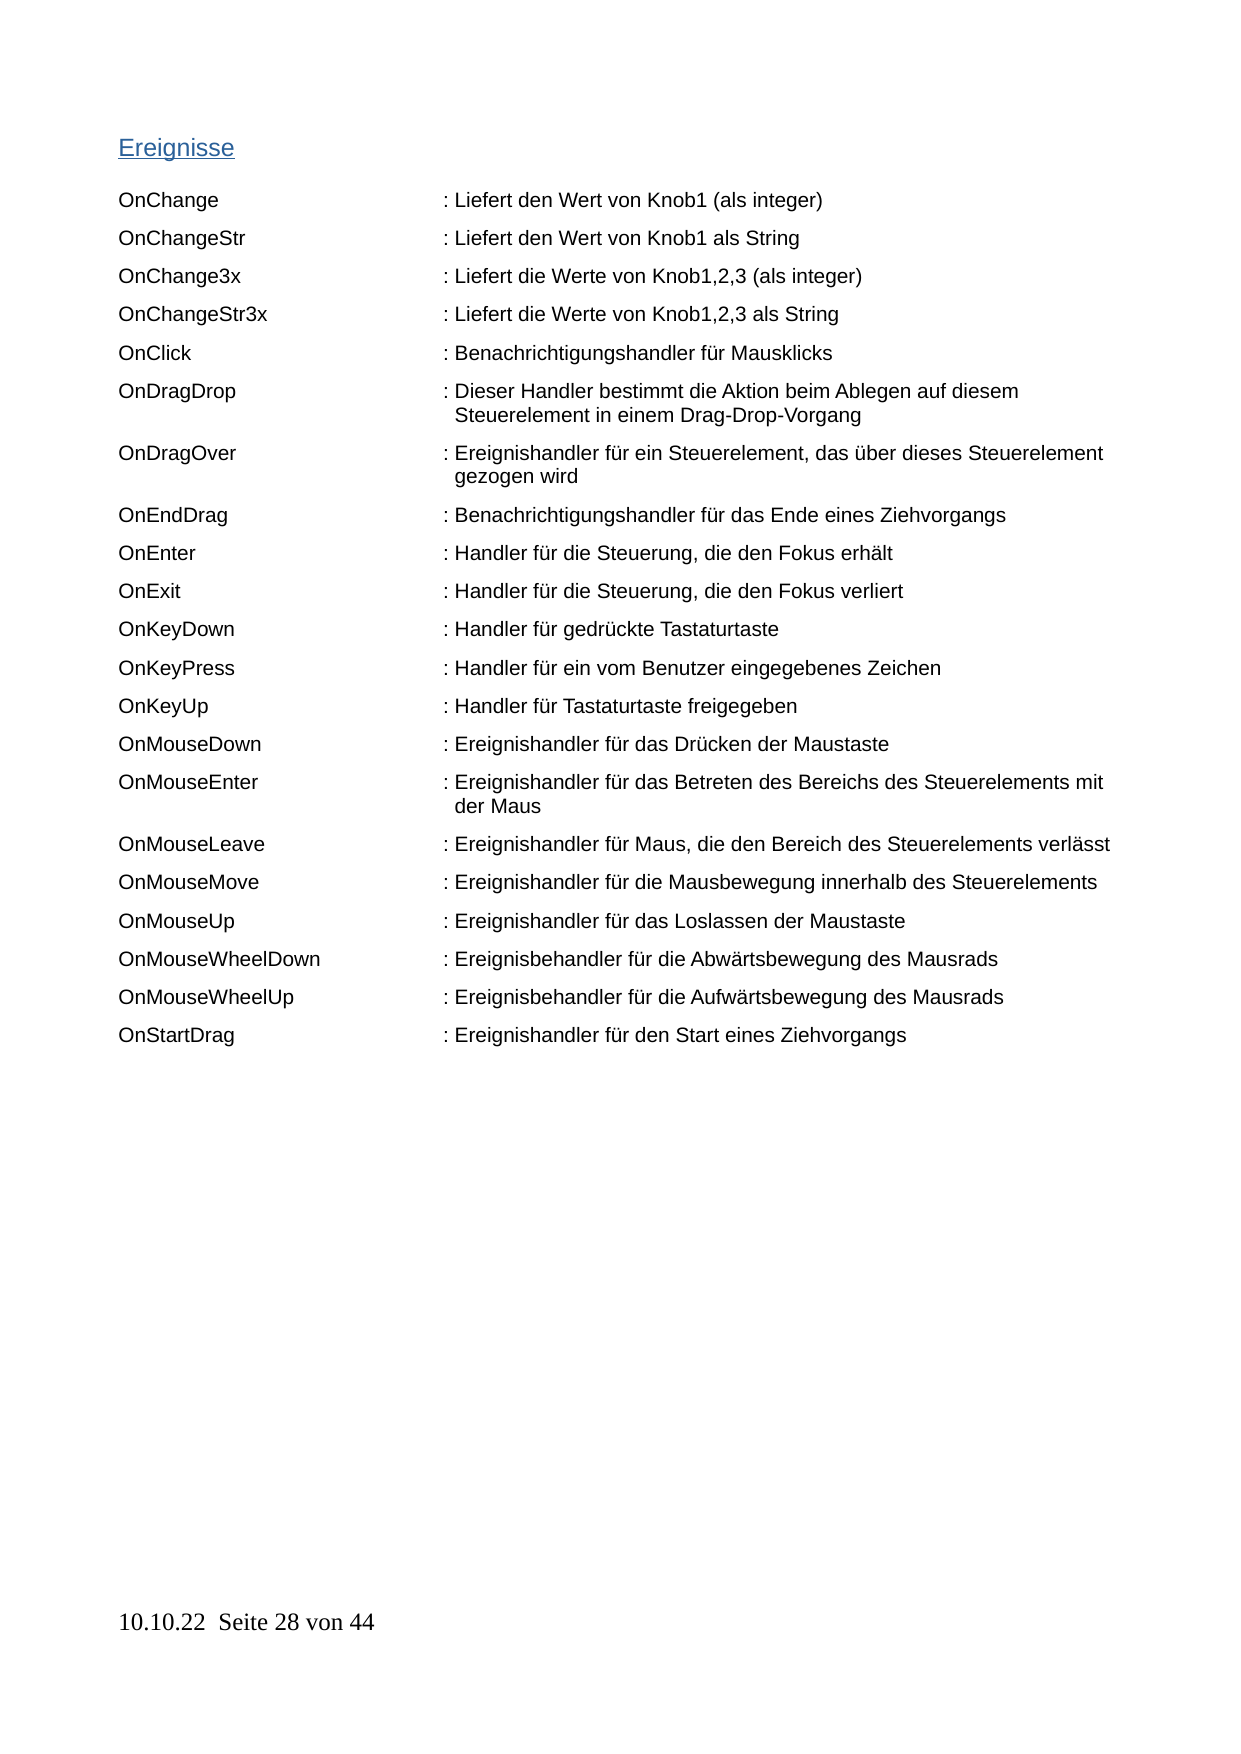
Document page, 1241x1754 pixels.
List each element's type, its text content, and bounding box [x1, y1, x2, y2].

text OnChangeStr3x : Liefert die Werte von Knob1,2,3 als String [118, 303, 1122, 327]
text OnDragOver : Ereignishandler für ein Steuerelement, das über dieses Steuerelement gezogen wird [118, 441, 1122, 489]
text OnExit : Handler für die Steuerung, die den Fokus verliert [118, 580, 1122, 603]
text OnKeyDown : Handler für gedrückte Tastaturtaste [118, 618, 1122, 642]
text OnKeyUp : Handler für Tastaturtaste freigegeben [118, 694, 1122, 718]
text OnDragDrop : Dieser Handler bestimmt die Aktion beim Ablegen auf diesem Steuerelement in einem Drag-Drop-Vorgang [118, 379, 1122, 427]
text OnEndDrag : Benachrichtigungshandler für das Ende eines Ziehvorgangs [118, 503, 1122, 527]
text OnMouseWheelUp : Ereignisbehandler für die Aufwärtsbewegung des Mausrads [118, 986, 1122, 1009]
text OnStartDrag : Ereignishandler für den Start eines Ziehvorgangs [118, 1024, 1122, 1047]
text OnMouseMove : Ereignishandler für die Mausbewegung innerhalb des Steuerelements [118, 871, 1122, 894]
text OnMouseEnter : Ereignishandler für das Betreten des Bereichs des Steuerelements mit der Maus [118, 771, 1122, 818]
text OnChange : Liefert den Wert von Knob1 (als integer) [118, 188, 1122, 212]
text OnMouseLeave : Ereignishandler für Maus, die den Bereich des Steuerelements verlässt [118, 833, 1122, 856]
text OnEnter : Handler für die Steuerung, die den Fokus erhält [118, 541, 1122, 565]
text OnKeyPress : Handler für ein vom Benutzer eingegebenes Zeichen [118, 656, 1122, 680]
text OnMouseWheelDown : Ereignisbehandler für die Abwärtsbewegung des Mausrads [118, 947, 1122, 971]
text OnChangeStr : Liefert den Wert von Knob1 als String [118, 227, 1122, 250]
text OnChange3x : Liefert die Werte von Knob1,2,3 (als integer) [118, 265, 1122, 288]
text OnMouseUp : Ereignishandler für das Loslassen der Maustaste [118, 909, 1122, 933]
text OnMouseDown : Ereignishandler für das Drücken der Maustaste [118, 733, 1122, 756]
subtitle Ereignisse [118, 133, 1122, 161]
text OnClick : Benachrichtigungshandler für Mausklicks [118, 341, 1122, 365]
